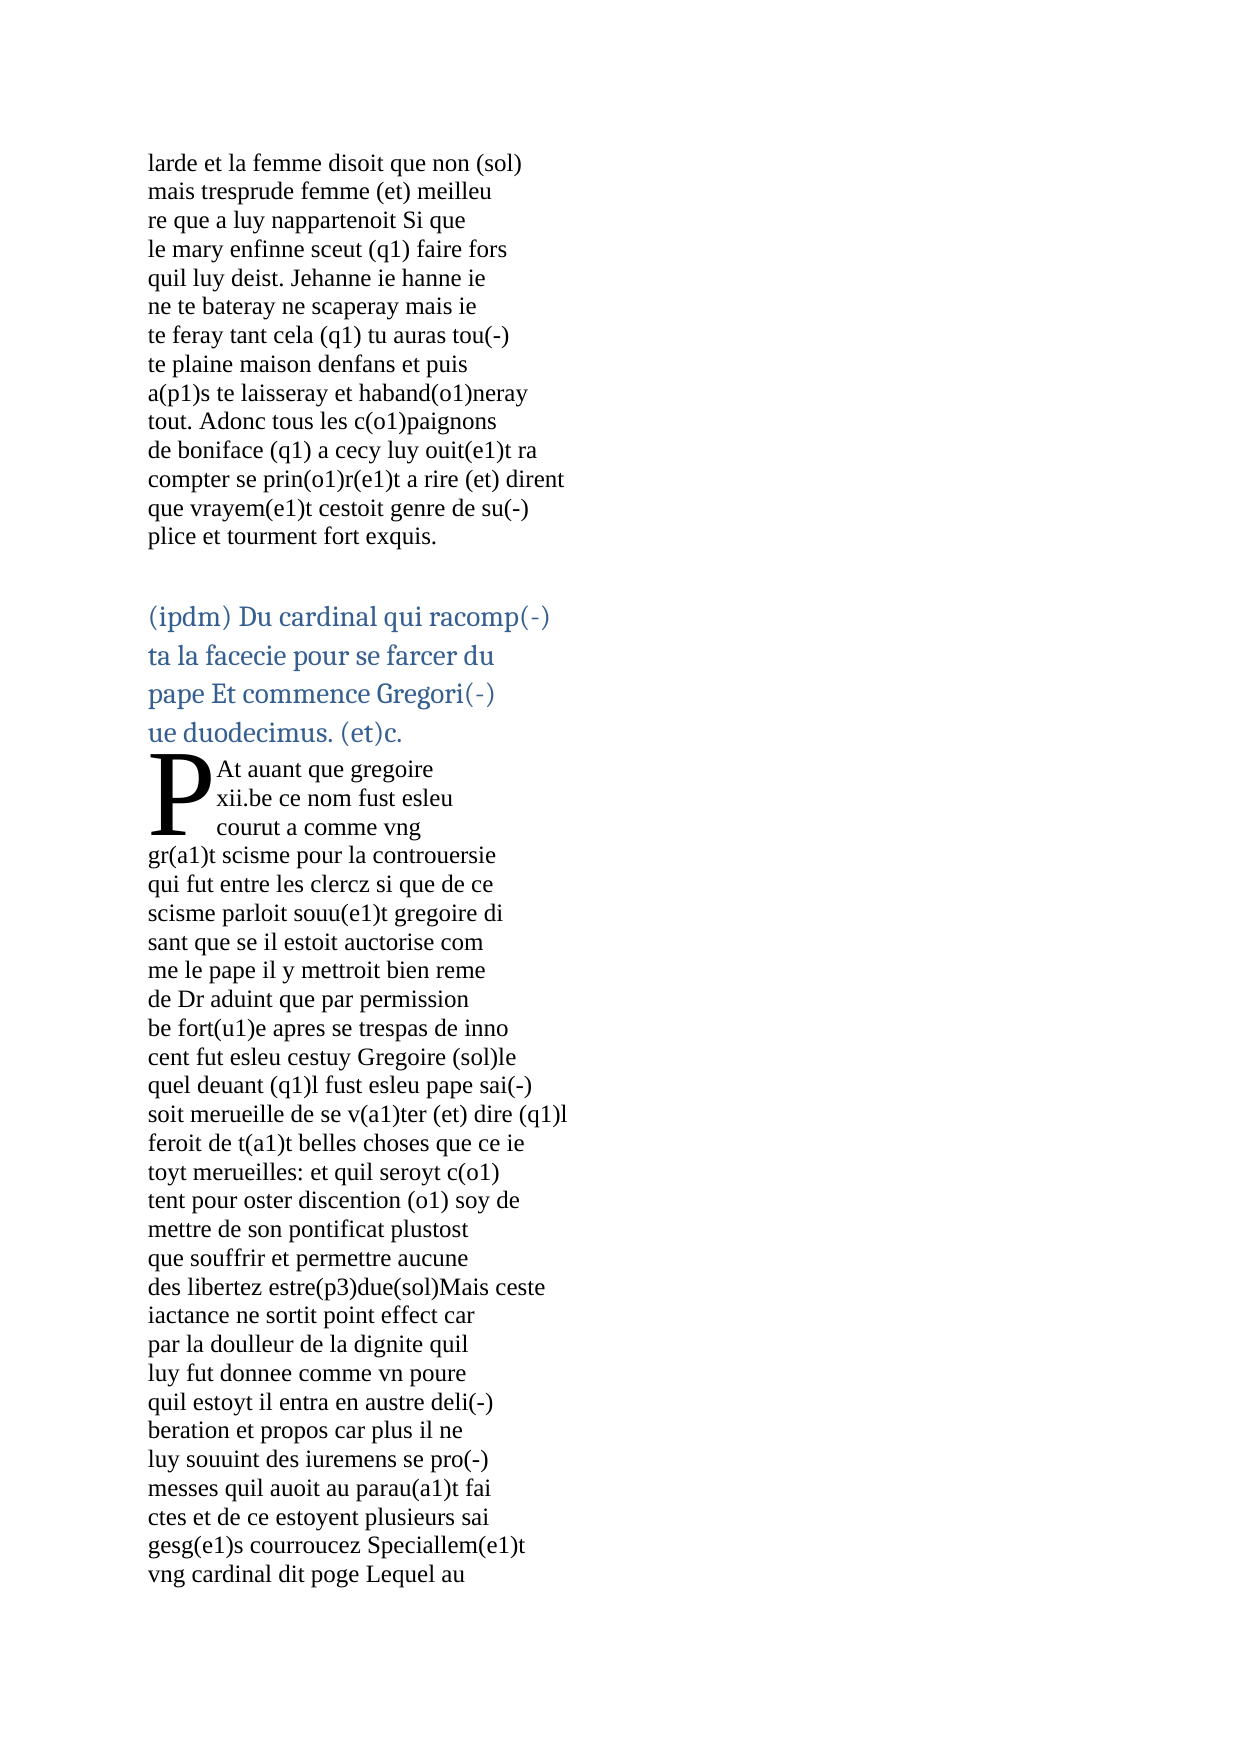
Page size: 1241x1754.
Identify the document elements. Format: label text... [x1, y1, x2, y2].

text larde et la femme disoit que non (sol) mais tresprude femme (et) meilleu re que a luy nappartenoit Si que le mary enfinne sceut (q1) faire fors quil luy deist. Jehanne ie hanne ie ne te bateray ne scaperay mais ie te feray tant cela (q1) tu auras tou(-) te plaine maison denfans et puis a(p1)s te laisseray et haband(o1)neray tout. Adonc tous les c(o1)paignons de boniface (q1) a cecy luy ouit(e1)t ra compter se prin(o1)r(e1)t a rire (et) dirent que vrayem(e1)t cestoit genre de su(-) plice et tourment fort exquis. [148, 148, 1093, 550]
subtitle (ipdm) Du cardinal qui racomp(-) ta la facecie pour se farcer du pape Et commence Gregori(-) ue duodecimus. (et)c. [148, 600, 1093, 749]
text PAt auant que gregoire xii.be ce nom fust esleu courut a comme vng gr(a1)t scisme pour la controuersie qui fut entre les clercz si que de ce scisme parloit souu(e1)t gregoire di sant que se il estoit auctorise com me le pape il y mettroit bien reme de Dr aduint que par permission be fort(u1)e apres se trespas de inno cent fut esleu cestuy Gregoire (sol)le quel deuant (q1)l fust esleu pape sai(-) soit merueille de se v(a1)ter (et) dire (q1)l feroit de t(a1)t belles choses que ce ie toyt merueilles: et quil seroyt c(o1) tent pour oster discention (o1) soy de mettre de son pontificat plustost que souffrir et permettre aucune des libertez estre(p3)due(sol)Mais ceste iactance ne sortit point effect car par la doulleur de la dignite quil luy fut donnee comme vn poure quil estoyt il entra en austre deli(-) beration et propos car plus il ne luy souuint des iuremens se pro(-) messes quil auoit au parau(a1)t fai ctes et de ce estoyent plusieurs sai gesg(e1)s courroucez Speciallem(e1)t vng cardinal dit poge Lequel au [148, 754, 1093, 1588]
